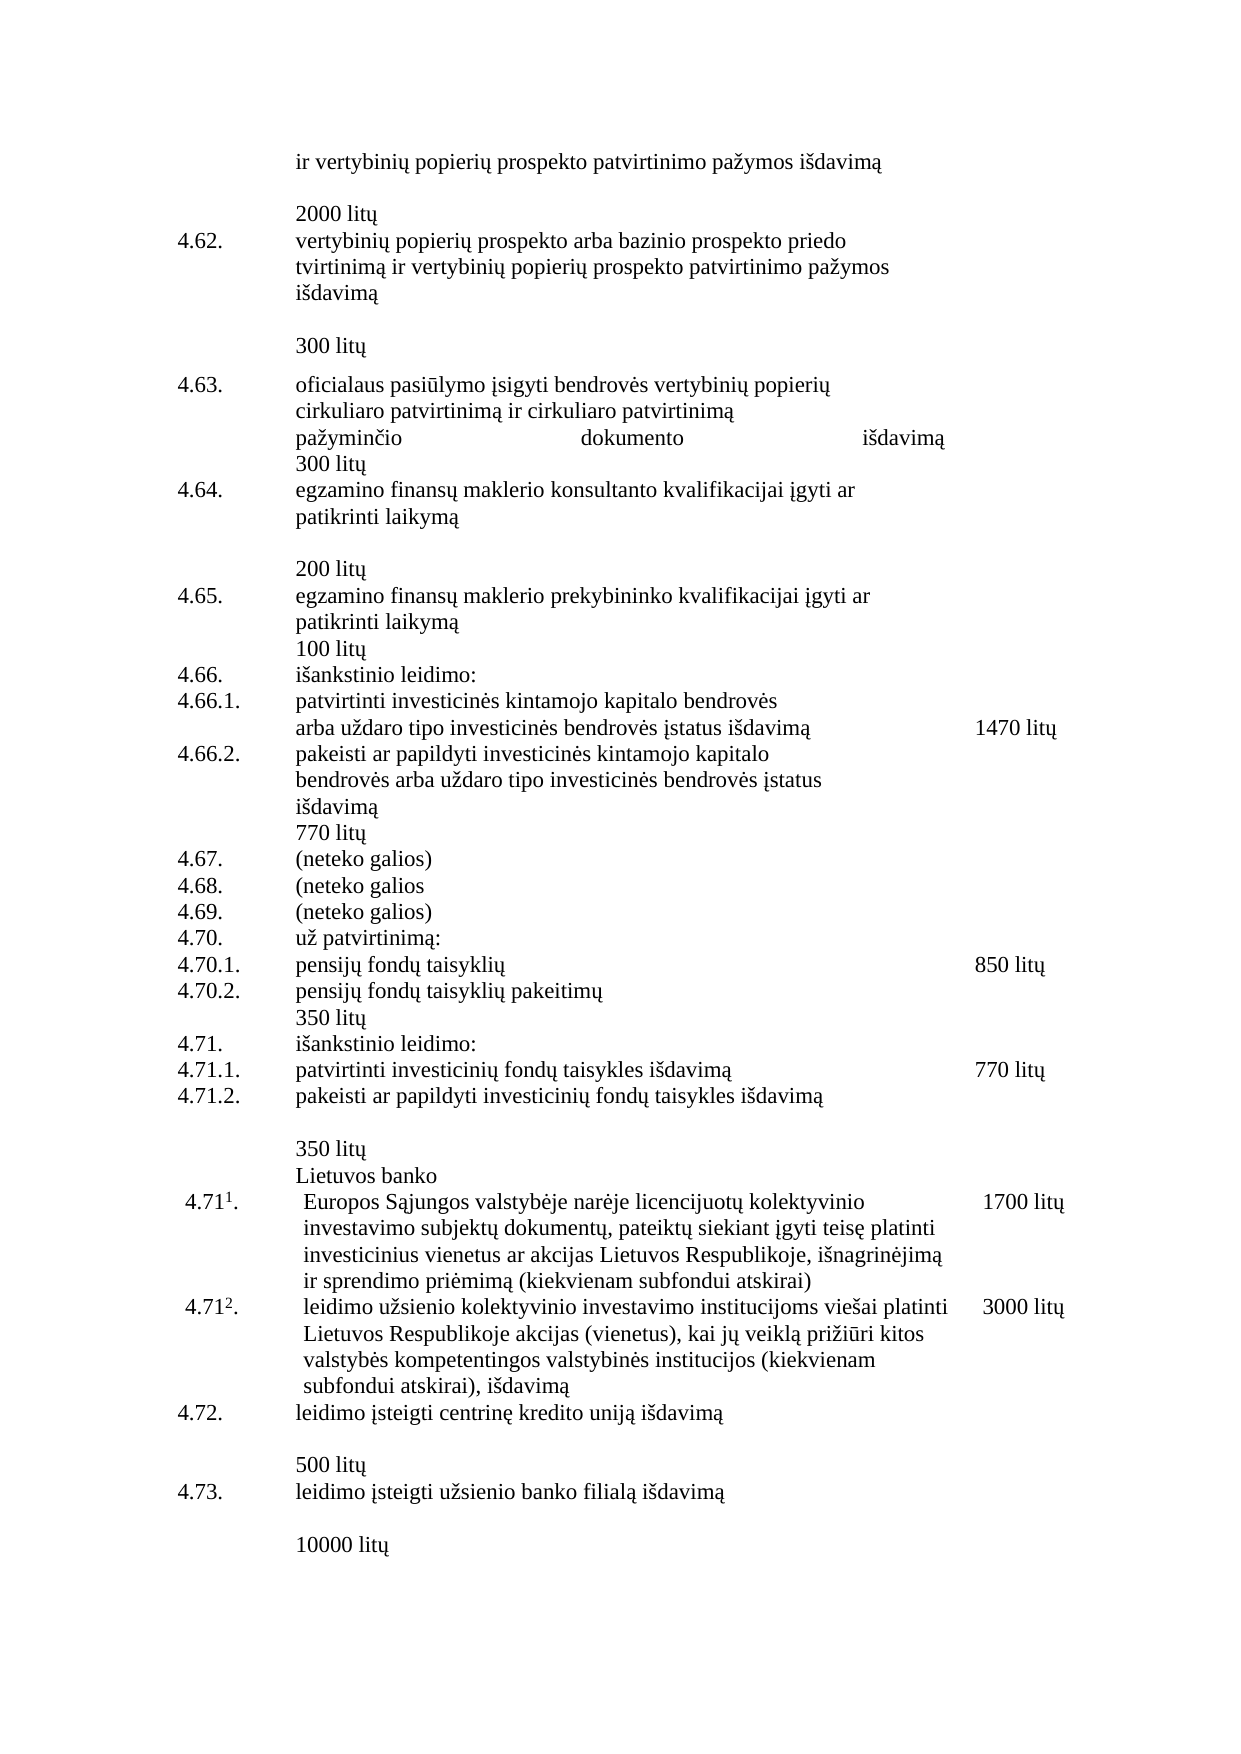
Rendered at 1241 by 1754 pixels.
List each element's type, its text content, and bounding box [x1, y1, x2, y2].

text tvirtinimą ir vertybinių popierių prospekto patvirtinimo pažymos [177, 253, 1122, 279]
text Lietuvos banko [177, 1162, 945, 1188]
text 4.72. leidimo įsteigti centrinę kredito uniją išdavimą 500 litų [177, 1399, 945, 1478]
text 4.65. egzamino finansų maklerio prekybininko kvalifikacijai įgyti ar [177, 582, 945, 608]
text 4.69. (neteko galios) [177, 898, 945, 924]
text 4.71.2. pakeisti ar papildyti investicinių fondų taisykles išdavimą 350 litų [177, 1083, 945, 1162]
text pažyminčio dokumento išdavimą 300 litų [177, 424, 945, 476]
text 4.70.2. pensijų fondų taisyklių pakeitimų 350 litų [177, 977, 945, 1030]
table_cell 4.712. [174, 1294, 292, 1399]
text 4.66.2. pakeisti ar papildyti investicinės kintamojo kapitalo [177, 740, 1122, 766]
text patikrinti laikymą 100 litų [177, 608, 945, 661]
text 4.71.1. patvirtinti investicinių fondų taisykles išdavimą 770 litų [177, 1056, 1181, 1083]
text 4.63. oficialaus pasiūlymo įsigyti bendrovės vertybinių popierių [177, 371, 1122, 397]
text arba uždaro tipo investicinės bendrovės įstatus išdavimą 1470 litų [177, 714, 1122, 740]
table_header 1700 litų [971, 1188, 1129, 1293]
text 4.68. (neteko galios [177, 872, 945, 898]
text ir vertybinių popierių prospekto patvirtinimo pažymos išdavimą 2000 litų [177, 148, 945, 227]
text 4.66.1. patvirtinti investicinės kintamojo kapitalo bendrovės [177, 687, 1122, 714]
table_cell 3000 litų [971, 1294, 1129, 1399]
text 4.70. už patvirtinimą: [177, 924, 945, 951]
text 4.64. egzamino finansų maklerio konsultanto kvalifikacijai įgyti ar patikrinti laikymą 200 litų [177, 476, 945, 582]
text 4.67. (neteko galios) [177, 845, 945, 872]
text 4.71. išankstinio leidimo: [177, 1030, 945, 1056]
table_header Europos Sąjungos valstybėje narėje licencijuotų kolektyvinio investavimo subjektų dokumentų, pateiktų siekiant įgyti teisę platinti investicinius vienetus ar akcijas Lietuvos Respublikoje, išnagrinėjimą ir sprendimo priėmimą (kiekvienam subfondui atskirai) [292, 1188, 971, 1293]
text 4.62. vertybinių popierių prospekto arba bazinio prospekto priedo [177, 227, 1122, 253]
text bendrovės arba uždaro tipo investicinės bendrovės įstatus išdavimą 770 litų [177, 766, 945, 845]
text 4.73. leidimo įsteigti užsienio banko filialą išdavimą 10000 litų [177, 1478, 945, 1557]
table_cell leidimo užsienio kolektyvinio investavimo institucijoms viešai platinti Lietuvos Respublikoje akcijas (vienetus), kai jų veiklą prižiūri kitos valstybės kompetentingos valstybinės institucijos (kiekvienam subfondui atskirai), išdavimą [292, 1294, 971, 1399]
text išdavimą 300 litų [177, 279, 945, 358]
text cirkuliaro patvirtinimą ir cirkuliaro patvirtinimą [177, 397, 1122, 424]
text 4.66. išankstinio leidimo: [177, 661, 1122, 687]
table_header 4.711. [174, 1188, 292, 1293]
text 4.70.1. pensijų fondų taisyklių 850 litų [177, 951, 1167, 977]
